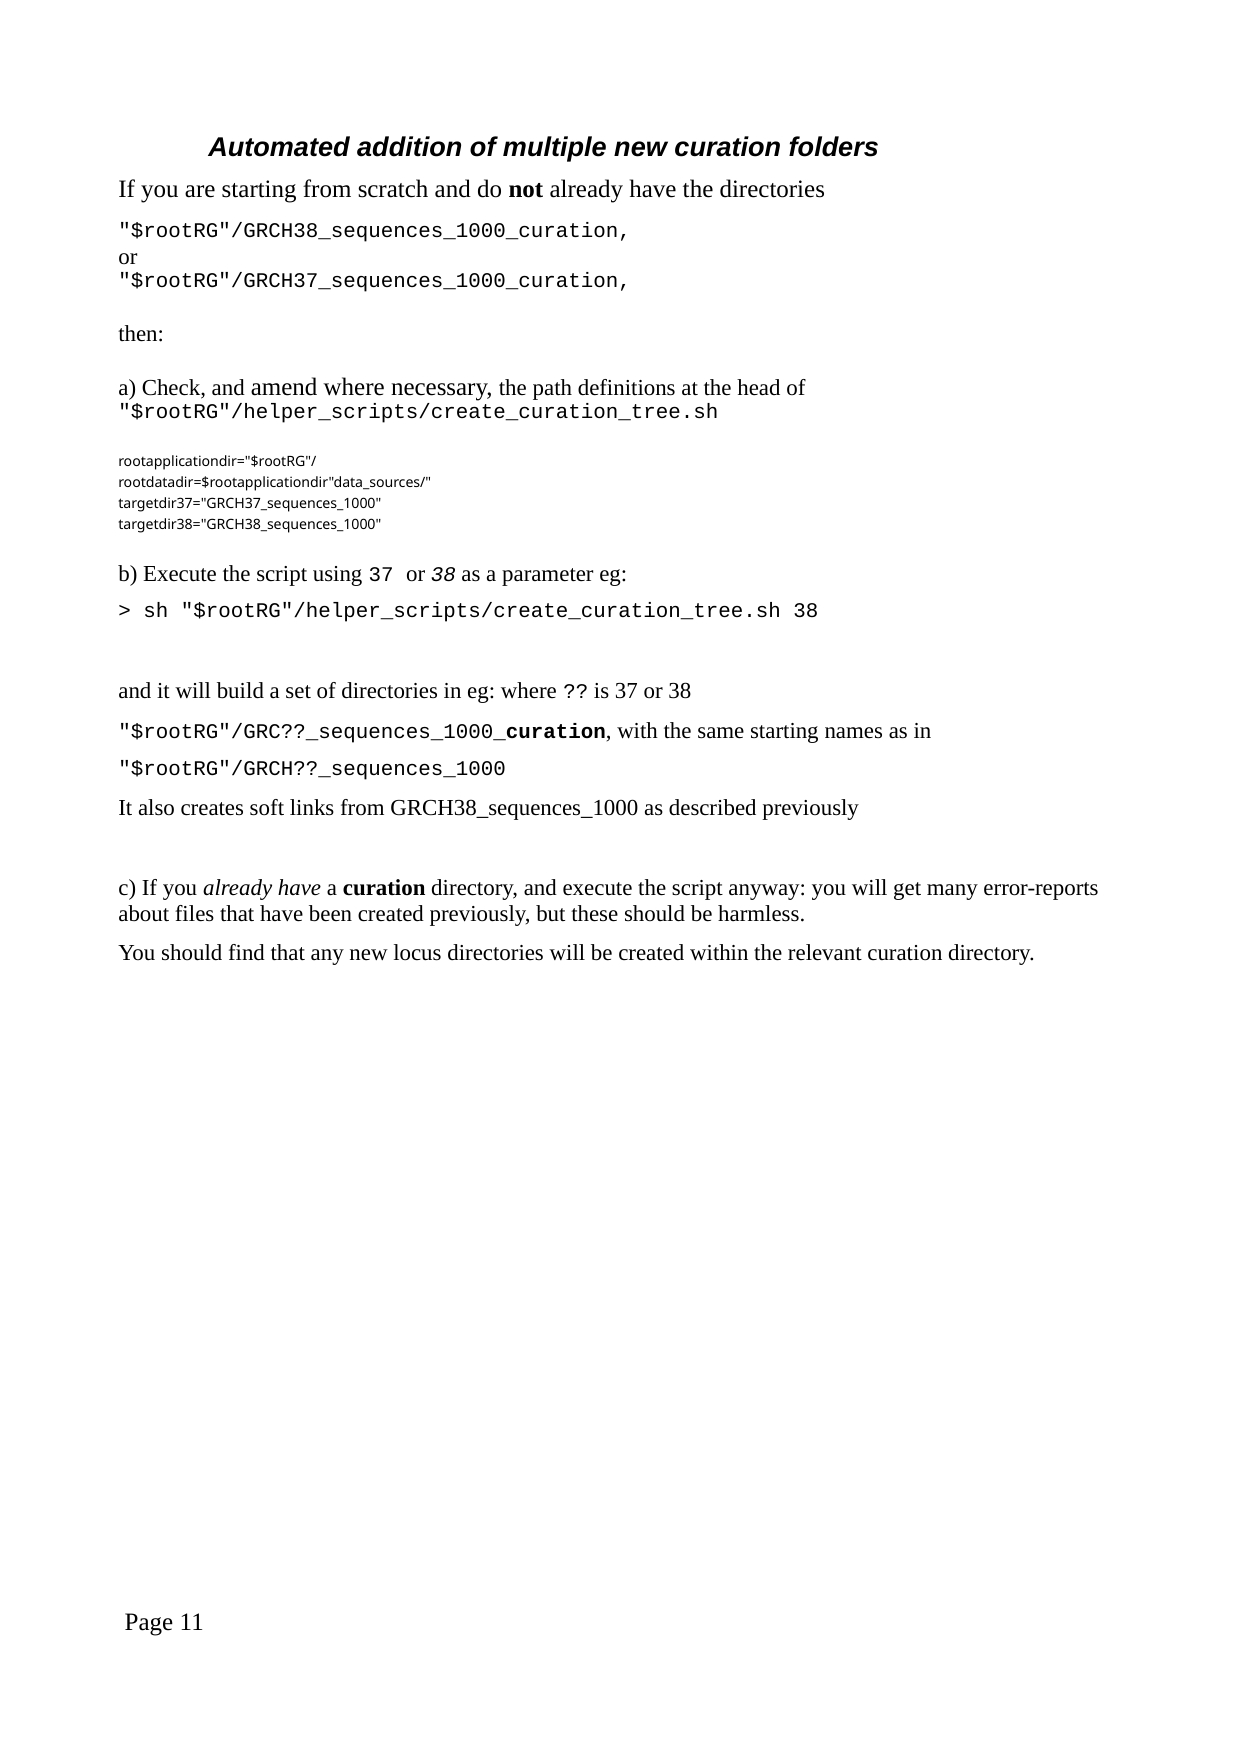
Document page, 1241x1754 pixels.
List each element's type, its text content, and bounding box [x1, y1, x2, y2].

text If you are starting from scratch and do not already have the directories [118, 174, 1122, 203]
text targetdir38="GRCH38_sequences_1000" [118, 512, 1122, 534]
text > sh "$rootRG"/helper_scripts/create_curation_tree.sh 38 [118, 600, 1122, 624]
text and it will build a set of directories in eg: where ?? is 37 or 38 [118, 677, 1122, 705]
text It also creates soft links from GRCH38_sequences_1000 as described previously [118, 794, 1122, 820]
subtitle Automated addition of multiple new curation folders [118, 131, 1122, 162]
text rootdatadir=$rootapplicationdir"data_sources/" [118, 470, 1122, 491]
text "$rootRG"/GRCH37_sequences_1000_curation, [118, 269, 1122, 293]
text targetdir37="GRCH37_sequences_1000" [118, 491, 1122, 512]
text then: [118, 319, 1122, 346]
text "$rootRG"/GRCH??_sequences_1000 [118, 758, 1122, 781]
text or [118, 243, 1122, 269]
text a) Check, and amend where necessary, the path definitions at the head of [118, 372, 1122, 401]
text "$rootRG"/GRC??_sequences_1000_curation, with the same starting names as in [118, 718, 1122, 745]
text "$rootRG"/helper_scripts/create_curation_tree.sh [118, 401, 1122, 425]
text rootapplicationdir="$rootRG"/ [118, 451, 1122, 470]
text You should find that any new locus directories will be created within the relevant curation directory. [118, 939, 1122, 966]
text c) If you already have a curation directory, and execute the script anyway: you will get many error-reports about files that have been created previously, but these should be harmless. [118, 874, 1122, 927]
text b) Execute the script using 37 or 38 as a parameter eg: [118, 560, 1122, 588]
text "$rootRG"/GRCH38_sequences_1000_curation, [118, 216, 1122, 243]
